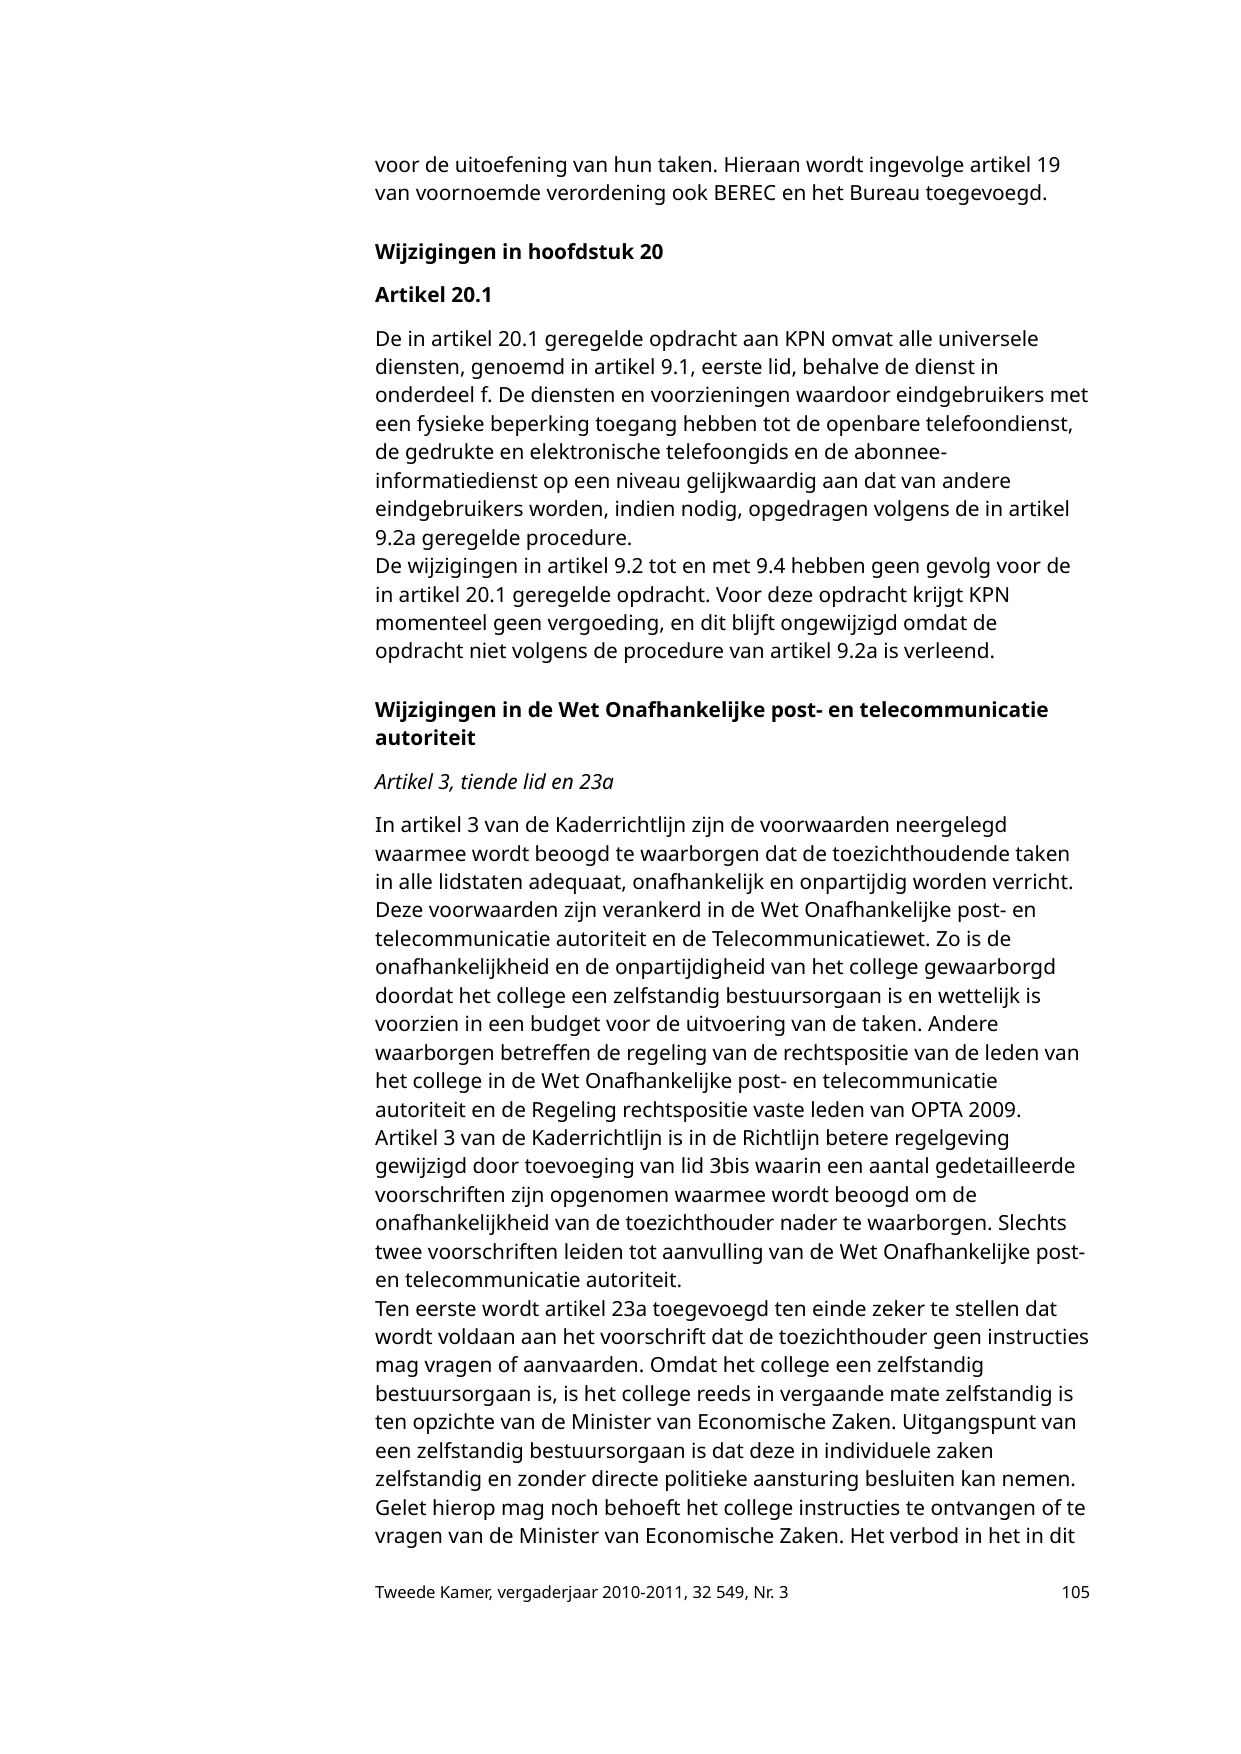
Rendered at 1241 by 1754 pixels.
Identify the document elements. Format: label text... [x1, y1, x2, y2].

text Wijzigingen in de Wet Onafhankelijke post- en telecommunicatie autoriteit [375, 695, 1090, 752]
text De in artikel 20.1 geregelde opdracht aan KPN omvat alle universele diensten, genoemd in artikel 9.1, eerste lid, behalve de dienst in onderdeel f. De diensten en voorzieningen waardoor eindgebruikers met een fysieke beperking toegang hebben tot de openbare telefoondienst, de gedrukte en elektronische telefoongids en de abonnee-informatiedienst op een niveau gelijkwaardig aan dat van andere eindgebruikers worden, indien nodig, opgedragen volgens de in artikel 9.2a geregelde procedure. [375, 324, 1090, 551]
text voor de uitoefening van hun taken. Hieraan wordt ingevolge artikel 19 van voornoemde verordening ook BEREC en het Bureau toegevoegd. [375, 150, 1090, 207]
text Ten eerste wordt artikel 23a toegevoegd ten einde zeker te stellen dat wordt voldaan aan het voorschrift dat de toezichthouder geen instructies mag vragen of aanvaarden. Omdat het college een zelfstandig bestuursorgaan is, is het college reeds in vergaande mate zelfstandig is ten opzichte van de Minister van Economische Zaken. Uitgangspunt van een zelfstandig bestuursorgaan is dat deze in individuele zaken zelfstandig en zonder directe politieke aansturing besluiten kan nemen. Gelet hierop mag noch behoeft het college instructies te ontvangen of te vragen van de Minister van Economische Zaken. Het verbod in het in dit [375, 1294, 1090, 1550]
text Wijzigingen in hoofdstuk 20 [375, 237, 1090, 265]
text In artikel 3 van de Kaderrichtlijn zijn de voorwaarden neergelegd waarmee wordt beoogd te waarborgen dat de toezichthoudende taken in alle lidstaten adequaat, onafhankelijk en onpartijdig worden verricht. Deze voorwaarden zijn verankerd in de Wet Onafhankelijke post- en telecommunicatie autoriteit en de Telecommunicatiewet. Zo is de onafhankelijkheid en de onpartijdigheid van het college gewaarborgd doordat het college een zelfstandig bestuursorgaan is en wettelijk is voorzien in een budget voor de uitvoering van de taken. Andere waarborgen betreffen de regeling van de rechtspositie van de leden van het college in de Wet Onafhankelijke post- en telecommunicatie autoriteit en de Regeling rechtspositie vaste leden van OPTA 2009. [375, 810, 1090, 1123]
text Artikel 3 van de Kaderrichtlijn is in de Richtlijn betere regelgeving gewijzigd door toevoeging van lid 3bis waarin een aantal gedetailleerde voorschriften zijn opgenomen waarmee wordt beoogd om de onafhankelijkheid van de toezichthouder nader te waarborgen. Slechts twee voorschriften leiden tot aanvulling van de Wet Onafhankelijke post- en telecommunicatie autoriteit. [375, 1123, 1090, 1294]
text Artikel 20.1 [375, 280, 1090, 309]
text De wijzigingen in artikel 9.2 tot en met 9.4 hebben geen gevolg voor de in artikel 20.1 geregelde opdracht. Voor deze opdracht krijgt KPN momenteel geen vergoeding, en dit blijft ongewijzigd omdat de opdracht niet volgens de procedure van artikel 9.2a is verleend. [375, 551, 1090, 665]
text Artikel 3, tiende lid en 23a [375, 767, 1090, 795]
